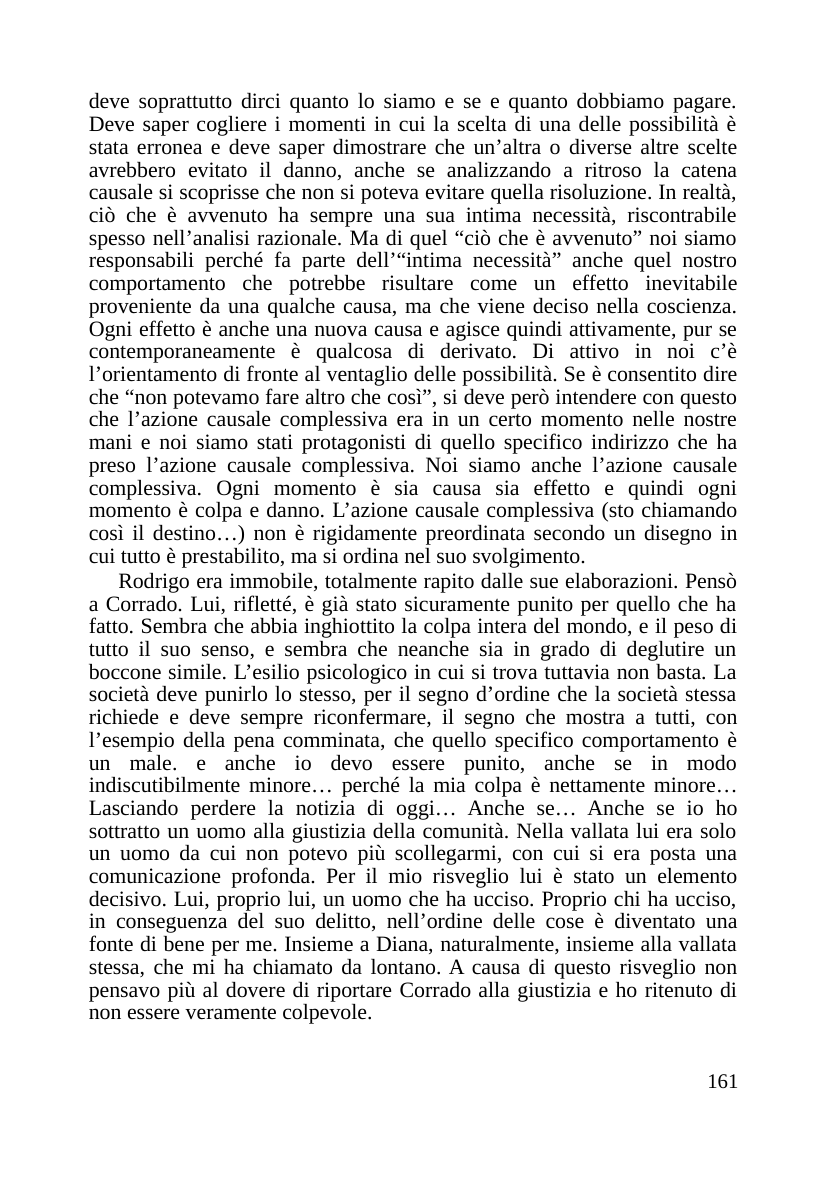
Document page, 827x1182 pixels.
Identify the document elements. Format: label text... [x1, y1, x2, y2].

text deve soprattutto dirci quanto lo siamo e se e quanto dobbiamo pagare. Deve saper cogliere i momenti in cui la scelta di una delle possibilità è stata erronea e deve saper dimostrare che un’altra o diverse altre scelte avrebbero evitato il danno, anche se analizzando a ritroso la catena causale si scoprisse che non si poteva evitare quella risoluzione. In realtà, ciò che è avvenuto ha sempre una sua intima necessità, riscontrabile spesso nell’analisi razionale. Ma di quel “ciò che è avvenuto” noi siamo responsabili perché fa parte dell’“intima necessità” anche quel nostro comportamento che potrebbe risultare come un effetto inevitabile proveniente da una qualche causa, ma che viene deciso nella coscienza. Ogni effetto è anche una nuova causa e agisce quindi attivamente, pur se contemporaneamente è qualcosa di derivato. Di attivo in noi c’è l’orientamento di fronte al ventaglio delle possibilità. Se è consentito dire che “non potevamo fare altro che così”, si deve però intendere con questo che l’azione causale complessiva era in un certo momento nelle nostre mani e noi siamo stati protagonisti di quello specifico indirizzo che ha preso l’azione causale complessiva. Noi siamo anche l’azione causale complessiva. Ogni momento è sia causa sia effetto e quindi ogni momento è colpa e danno. L’azione causale complessiva (sto chiamando così il destino…) non è rigidamente preordinata secondo un disegno in cui tutto è prestabilito, ma si ordina nel suo svolgimento. [88, 88, 738, 568]
text Rodrigo era immobile, totalmente rapito dalle sue elaborazioni. Pensò a Corrado. Lui, rifletté, è già stato sicuramente punito per quello che ha fatto. Sembra che abbia inghiottito la colpa intera del mondo, e il peso di tutto il suo senso, e sembra che neanche sia in grado di deglutire un boccone simile. L’esilio psicologico in cui si trova tuttavia non basta. La società deve punirlo lo stesso, per il segno d’ordine che la società stessa richiede e deve sempre riconfermare, il segno che mostra a tutti, con l’esempio della pena comminata, che quello specifico comportamento è un male. e anche io devo essere punito, anche se in modo indiscutibilmente minore… perché la mia colpa è nettamente minore… Lasciando perdere la notizia di oggi… Anche se… Anche se io ho sottratto un uomo alla giustizia della comunità. Nella vallata lui era solo un uomo da cui non potevo più scollegarmi, con cui si era posta una comunicazione profonda. Per il mio risveglio lui è stato un elemento decisivo. Lui, proprio lui, un uomo che ha ucciso. Proprio chi ha ucciso, in conseguenza del suo delitto, nell’ordine delle cose è diventato una fonte di bene per me. Insieme a Diana, naturalmente, insieme alla vallata stessa, che mi ha chiamato da lontano. A causa di questo risveglio non pensavo più al dovere di riportare Corrado alla giustizia e ho ritenuto di non essere veramente colpevole. [88, 568, 738, 1024]
